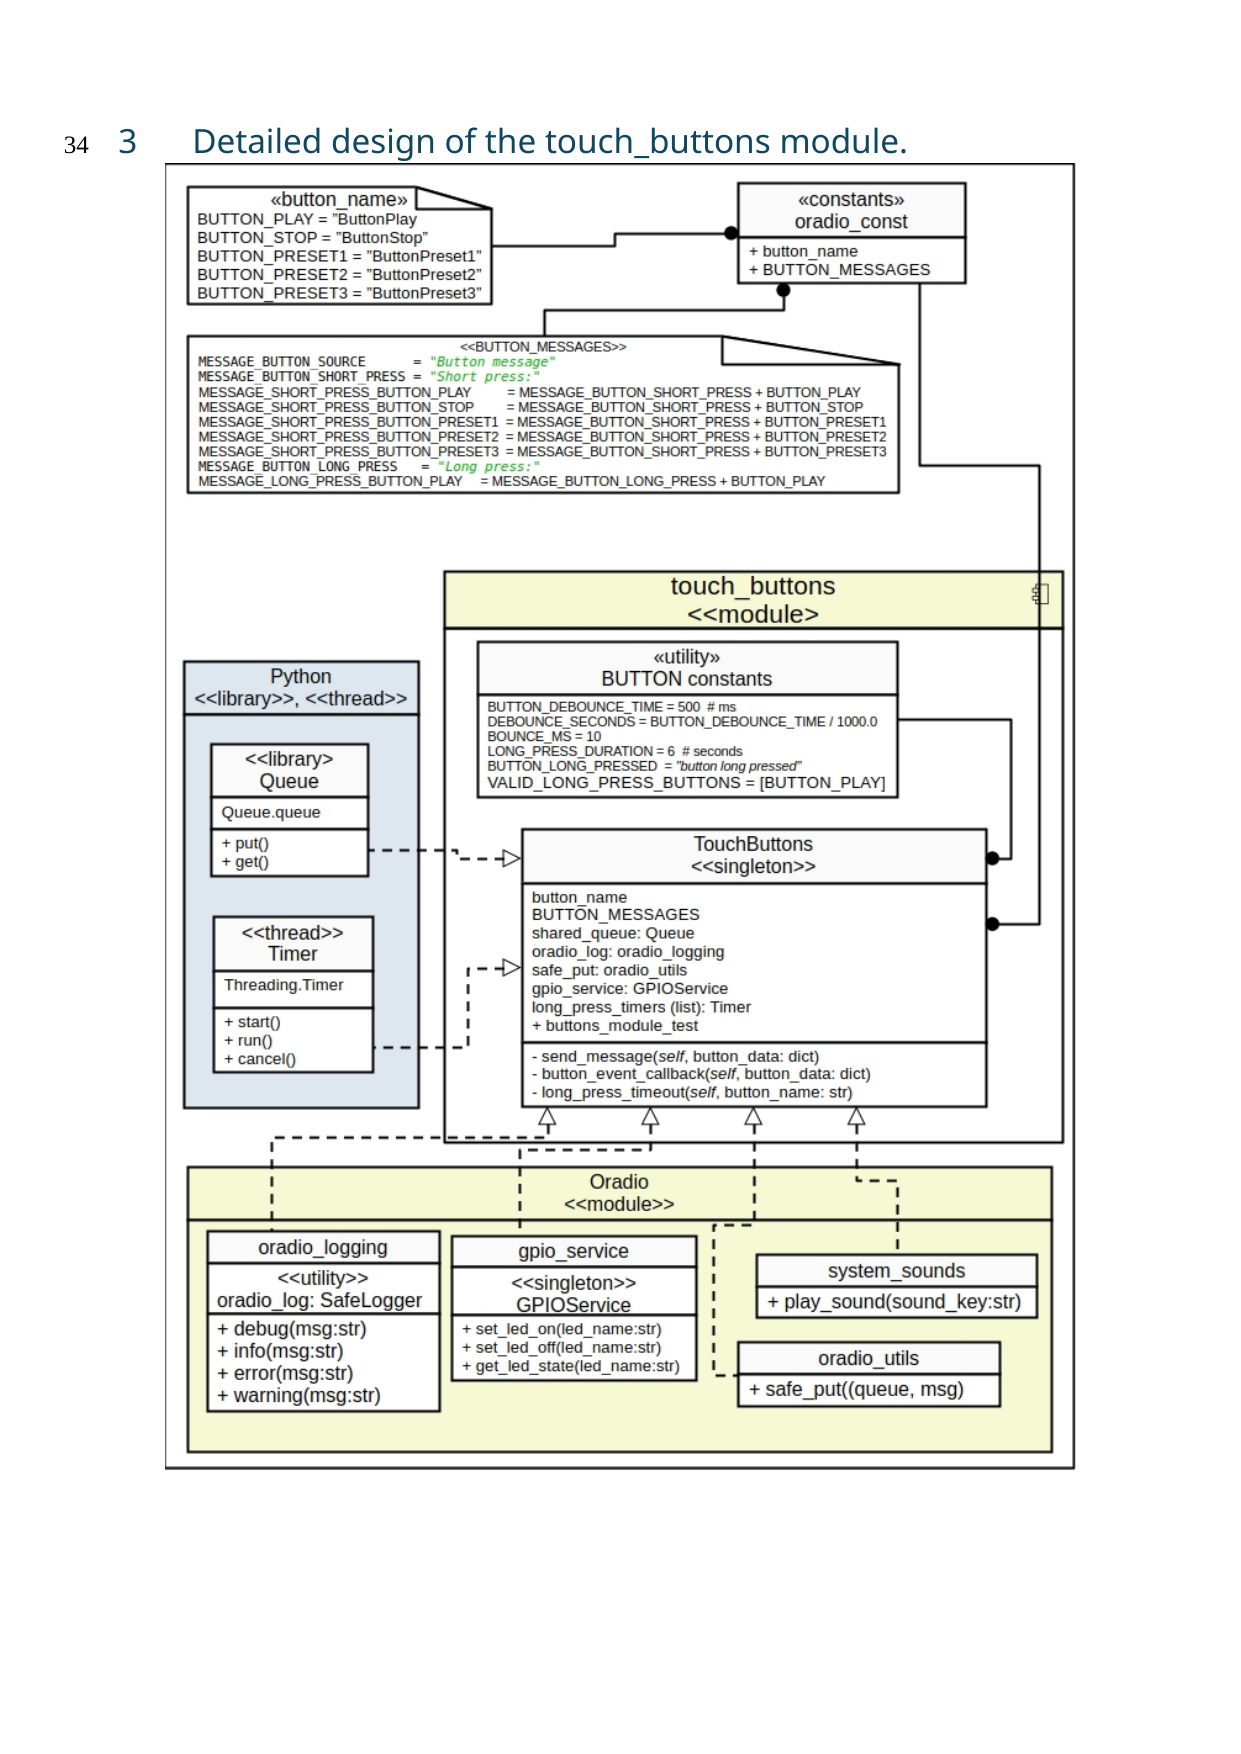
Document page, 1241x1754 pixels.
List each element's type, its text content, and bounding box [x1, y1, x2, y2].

subtitle Detailed design of the touch_buttons module. [118, 118, 1122, 163]
picture [165, 163, 1076, 1470]
